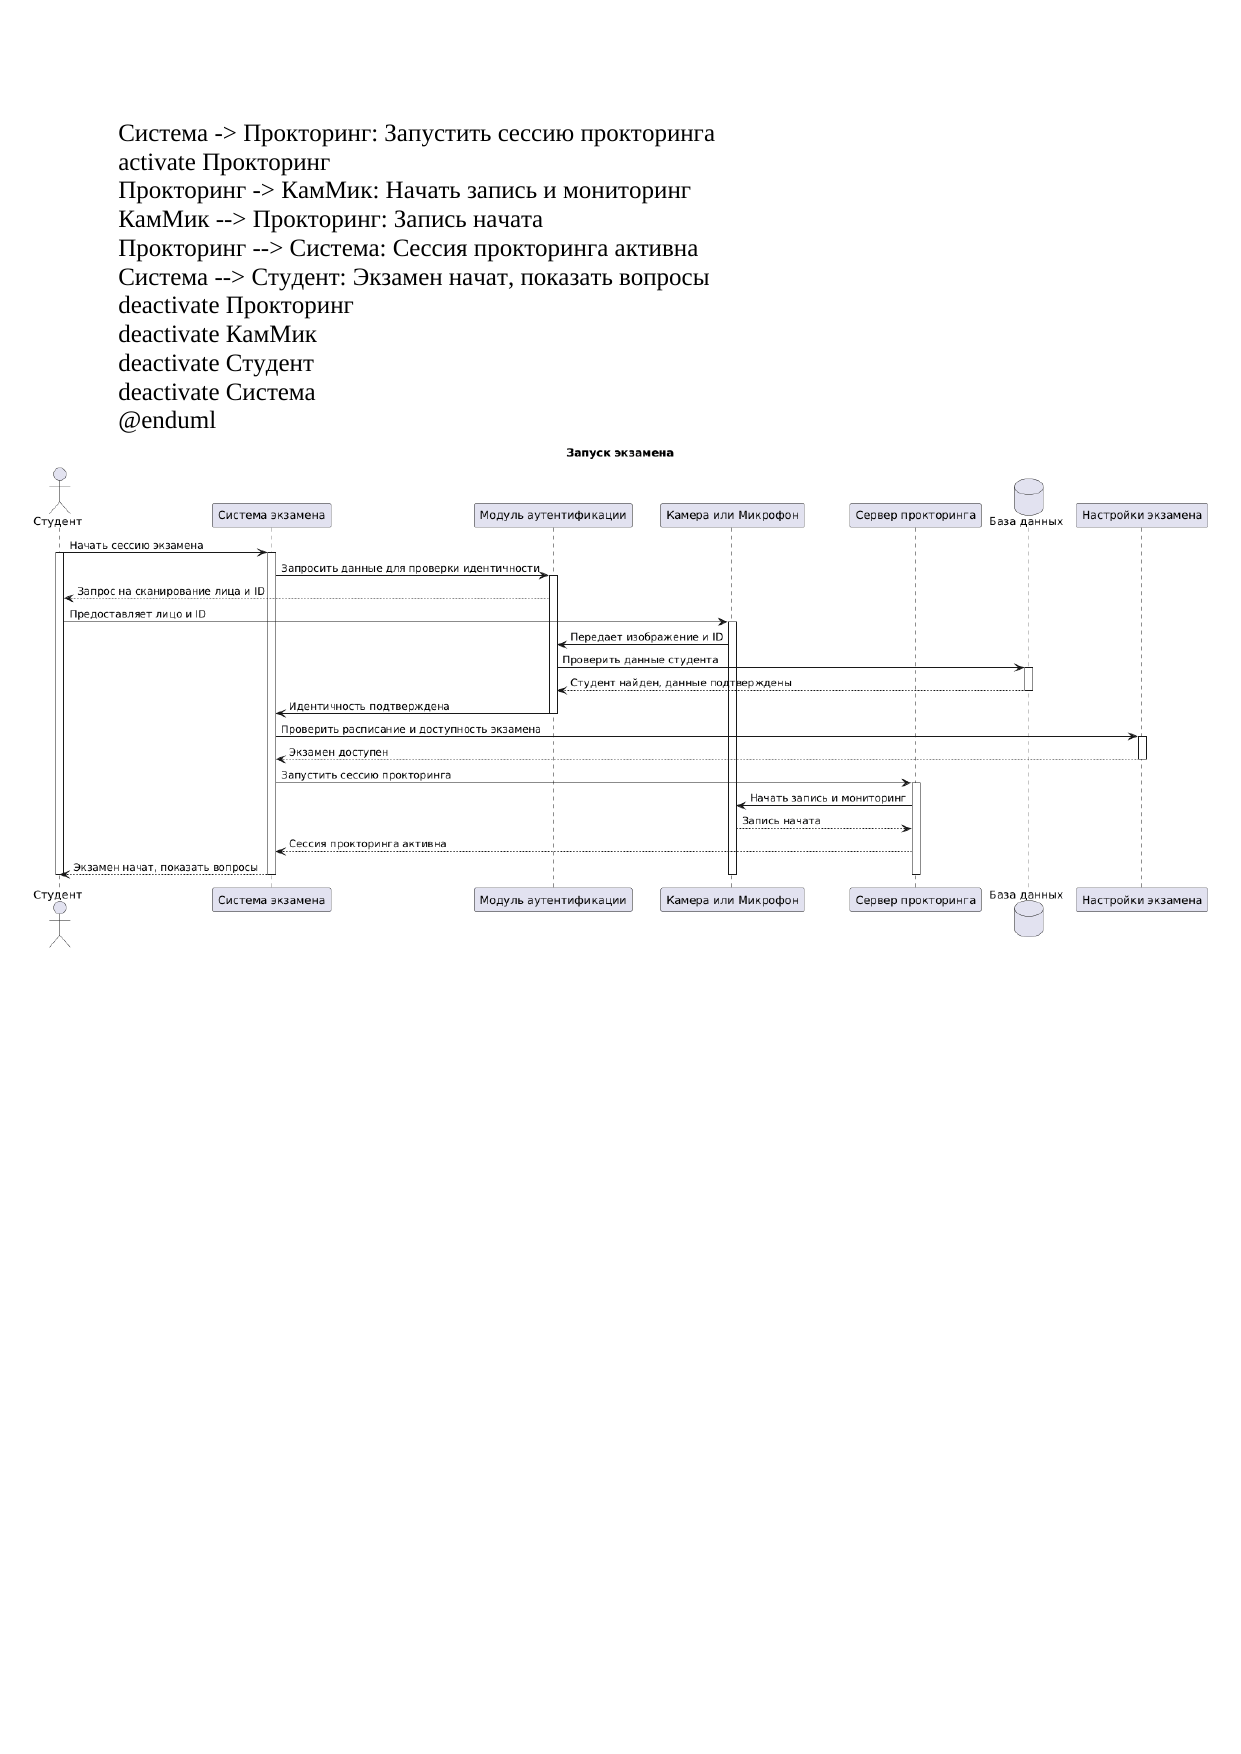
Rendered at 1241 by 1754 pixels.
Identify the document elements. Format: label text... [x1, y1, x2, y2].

text КамМик --> Прокторинг: Запись начата [118, 204, 1122, 233]
text Система --> Студент: Экзамен начат, показать вопросы [118, 262, 1122, 291]
text deactivate Студент [118, 348, 1122, 377]
text deactivate Прокторинг [118, 291, 1122, 319]
text activate Прокторинг [118, 147, 1122, 176]
text Система -> Прокторинг: Запустить сессию прокторинга [118, 118, 1122, 147]
text Прокторинг -> КамМик: Начать запись и мониторинг [118, 176, 1122, 204]
text deactivate КамМик [118, 319, 1122, 348]
picture [29, 434, 1211, 951]
text Прокторинг --> Система: Сессия прокторинга активна [118, 233, 1122, 262]
text deactivate Система [118, 377, 1122, 406]
text @enduml [118, 406, 1122, 434]
